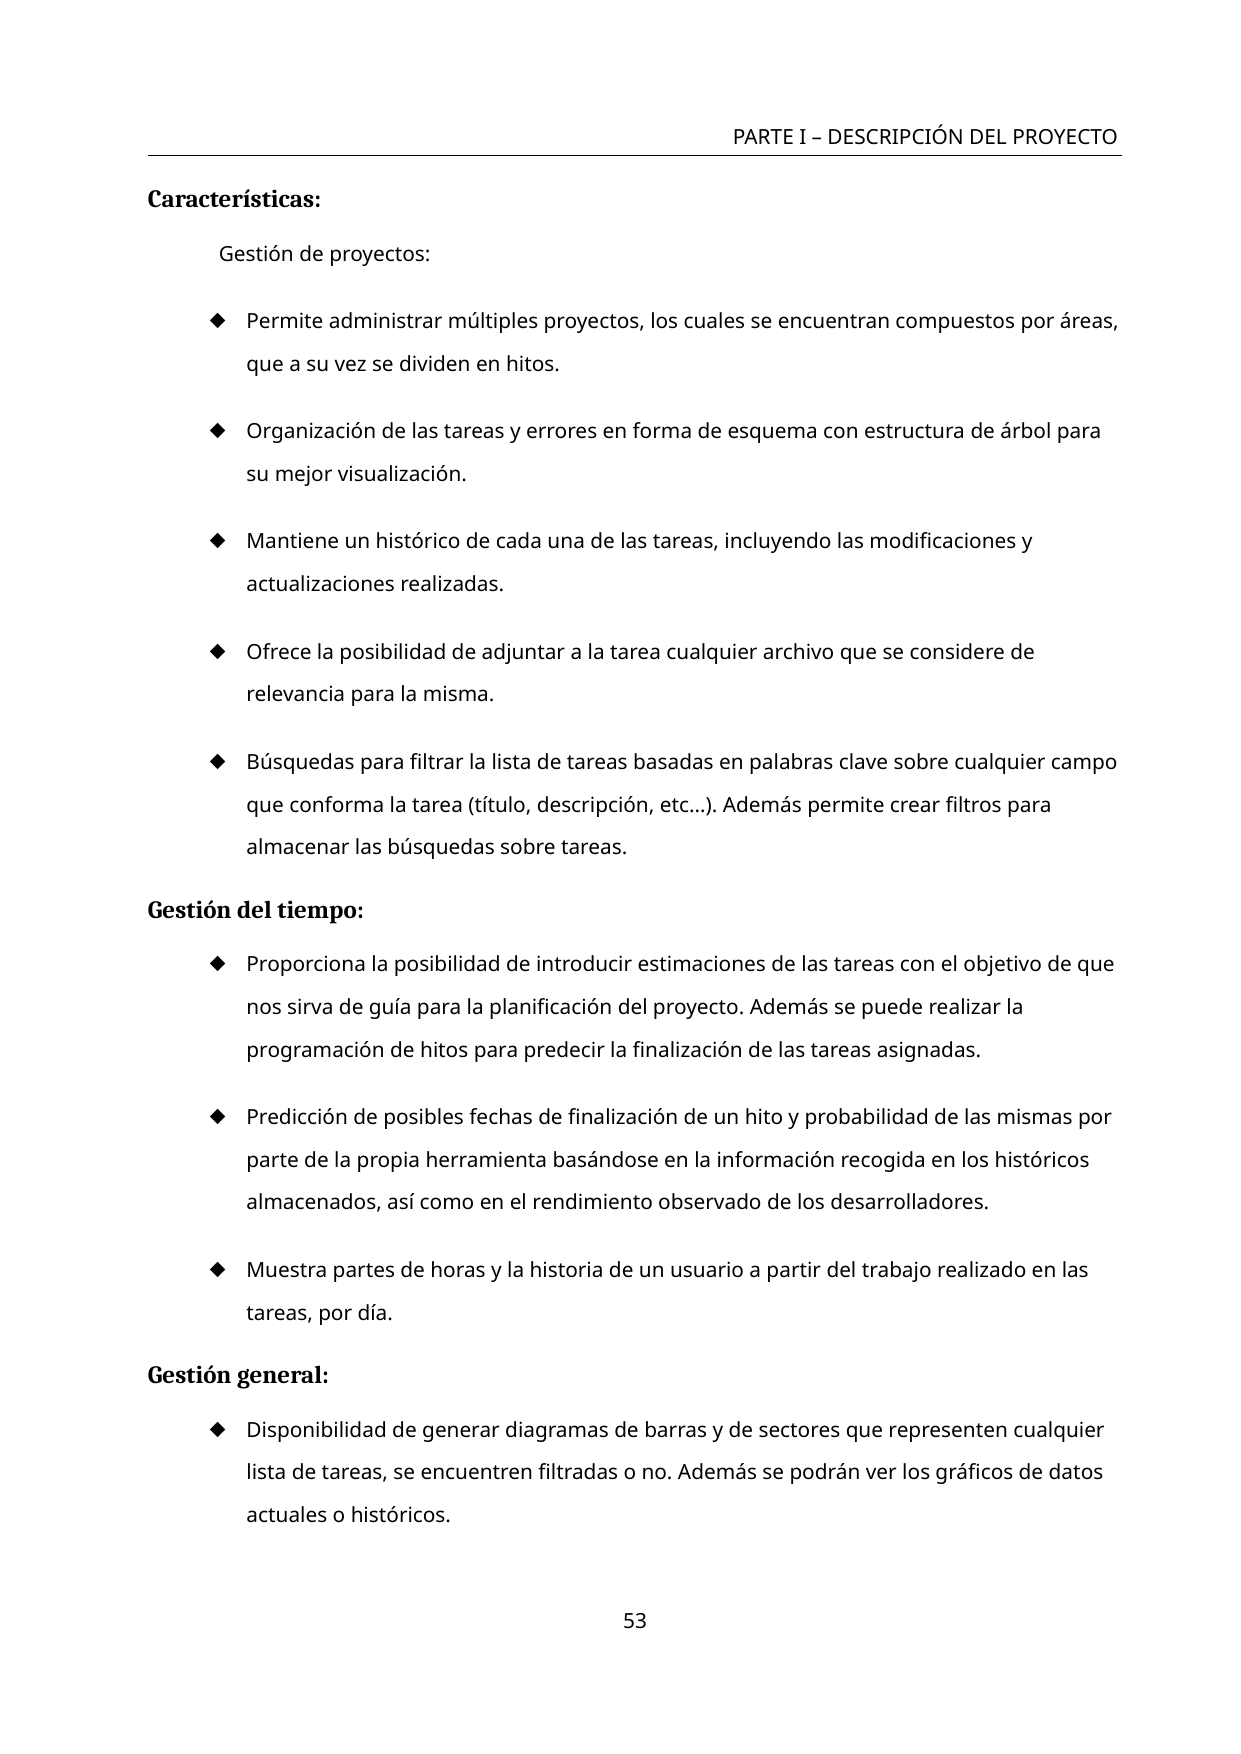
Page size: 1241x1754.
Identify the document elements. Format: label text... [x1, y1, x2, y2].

text Gestión de proyectos: [148, 239, 1122, 267]
list Permite administrar múltiples proyectos, los cuales se encuentran compuestos por áreas, que a su vez se dividen en hitos. [209, 306, 1122, 377]
list Disponibilidad de generar diagramas de barras y de sectores que representen cualquier lista de tareas, se encuentren filtradas o no. Además se podrán ver los gráficos de datos actuales o históricos. [209, 1415, 1122, 1528]
list Búsquedas para filtrar la lista de tareas basadas en palabras clave sobre cualquier campo que conforma la tarea (título, descripción, etc…). Además permite crear filtros para almacenar las búsquedas sobre tareas. [209, 747, 1122, 861]
subtitle Gestión del tiempo: [148, 896, 1122, 924]
list Mantiene un histórico de cada una de las tareas, incluyendo las modificaciones y actualizaciones realizadas. [209, 527, 1122, 598]
list Predicción de posibles fechas de finalización de un hito y probabilidad de las mismas por parte de la propia herramienta basándose en la información recogida en los históricos almacenados, así como en el rendimiento observado de los desarrolladores. [209, 1102, 1122, 1216]
list Ofrece la posibilidad de adjuntar a la tarea cualquier archivo que se considere de relevancia para la misma. [209, 637, 1122, 708]
list Proporciona la posibilidad de introducir estimaciones de las tareas con el objetivo de que nos sirva de guía para la planificación del proyecto. Además se puede realizar la programación de hitos para predecir la finalización de las tareas asignadas. [209, 949, 1122, 1063]
subtitle Gestión general: [148, 1361, 1122, 1390]
list Muestra partes de horas y la historia de un usuario a partir del trabajo realizado en las tareas, por día. [209, 1255, 1122, 1326]
subtitle Características: [148, 185, 1122, 214]
list Organización de las tareas y errores en forma de esquema con estructura de árbol para su mejor visualización. [209, 416, 1122, 487]
